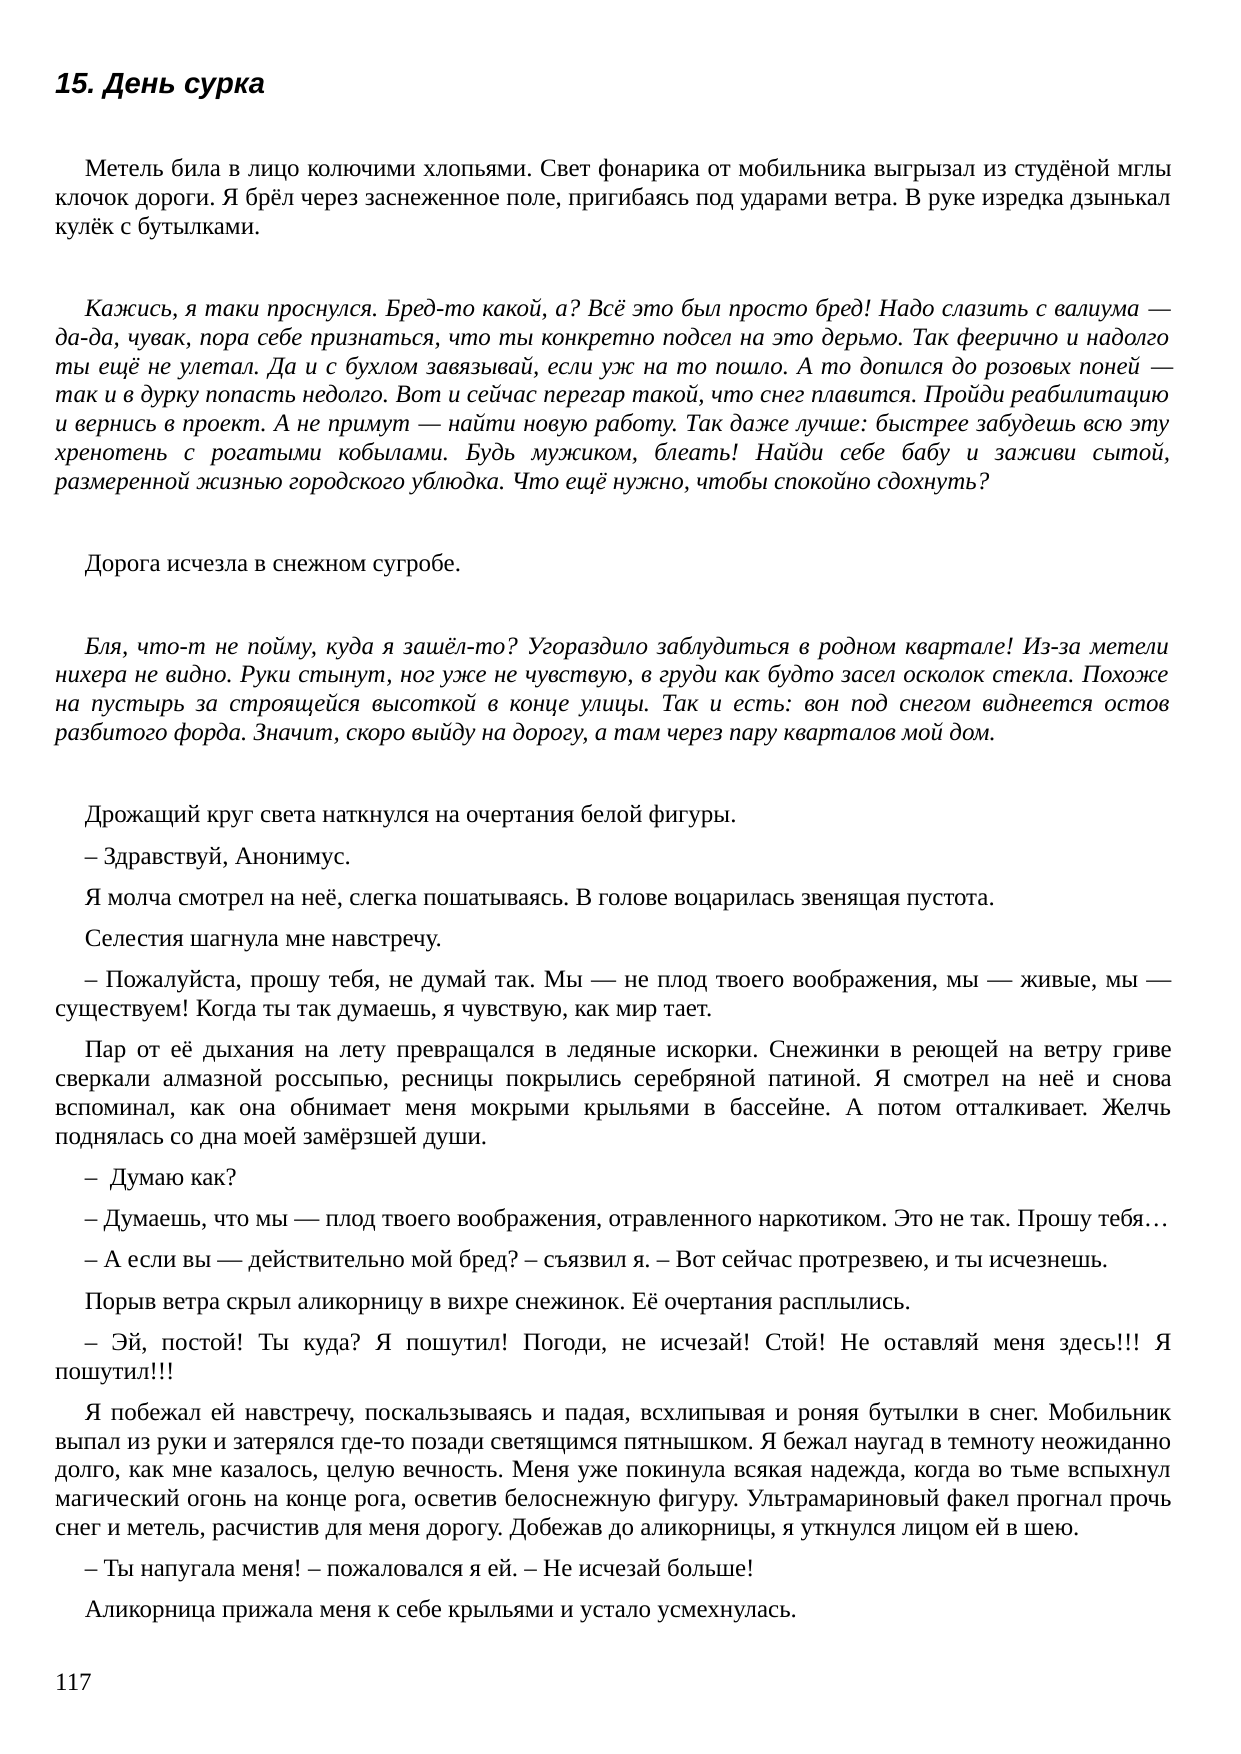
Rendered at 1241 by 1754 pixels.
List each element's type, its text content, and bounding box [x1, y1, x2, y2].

text Порыв ветра скрыл аликорницу в вихре снежинок. Её очертания расплылись. [55, 1286, 1173, 1314]
text Кажись, я таки проснулся. Бред-то какой, а? Всё это был просто бред! Надо слазить с валиума — да-да, чувак, пора себе признаться, что ты конкретно подсел на это дерьмо. Так феерично и надолго ты ещё не улетал. Да и с бухлом завязывай, если уж на то пошло. А то допился до розовых поней — так и в дурку попасть недолго. Вот и сейчас перегар такой, что снег плавится. Пройди реабилитацию и вернись в проект. А не примут — найти новую работу. Так даже лучше: быстрее забудешь всю эту хренотень с рогатыми кобылами. Будь мужиком, блеать! Найди себе бабу и заживи сытой, размеренной жизнью городского ублюдка. Что ещё нужно, чтобы спокойно сдохнуть? [55, 293, 1173, 494]
text Я молча смотрел на неё, слегка пошатываясь. В голове воцарилась звенящая пустота. [55, 882, 1173, 911]
text Аликорница прижала меня к себе крыльями и устало усмехнулась. [55, 1594, 1173, 1623]
text Пар от её дыхания на лету превращался в ледяные искорки. Снежинки в реющей на ветру гриве сверкали алмазной россыпью, ресницы покрылись серебряной патиной. Я смотрел на неё и снова вспоминал, как она обнимает меня мокрыми крыльями в бассейне. А потом отталкивает. Желчь поднялась со дна моей замёрзшей души. [55, 1034, 1173, 1149]
text – Думаешь, что мы — плод твоего воображения, отравленного наркотиком. Это не так. Прошу тебя… [55, 1203, 1173, 1232]
text – Думаю как? [55, 1162, 1173, 1191]
text – Здравствуй, Анонимус. [55, 841, 1173, 869]
text – А если вы — действительно мой бред? – съязвил я. – Вот сейчас протрезвею, и ты исчезнешь. [55, 1244, 1173, 1273]
text Селестия шагнула мне навстречу. [55, 923, 1173, 952]
text Я побежал ей навстречу, поскальзываясь и падая, всхлипывая и роняя бутылки в снег. Мобильник выпал из руки и затерялся где-то позади светящимся пятнышком. Я бежал наугад в темноту неожиданно долго, как мне казалось, целую вечность. Меня уже покинула всякая надежда, когда во тьме вспыхнул магический огонь на конце рога, осветив белоснежную фигуру. Ультрамариновый факел прогнал прочь снег и метель, расчистив для меня дорогу. Добежав до аликорницы, я уткнулся лицом ей в шею. [55, 1397, 1173, 1541]
text – Эй, постой! Ты куда? Я пошутил! Погоди, не исчезай! Стой! Не оставляй меня здесь!!! Я пошутил!!! [55, 1327, 1173, 1384]
text – Ты напугала меня! – пожаловался я ей. – Не исчезай больше! [55, 1553, 1173, 1582]
text – Пожалуйста, прошу тебя, не думай так. Мы — не плод твоего воображения, мы — живые, мы — существуем! Когда ты так думаешь, я чувствую, как мир тает. [55, 964, 1173, 1022]
text Метель била в лицо колючими хлопьями. Свет фонарика от мобильника выгрызал из студёной мглы клочок дороги. Я брёл через заснеженное поле, пригибаясь под ударами ветра. В руке изредка дзынькал кулёк с бутылками. [55, 153, 1173, 239]
subtitle 15. День сурка [55, 66, 1173, 99]
text Дорога исчезла в снежном сугробе. [55, 548, 1173, 577]
text Дрожащий круг света наткнулся на очертания белой фигуры. [55, 799, 1173, 828]
text Бля, что-т не пойму, куда я зашёл-то? Угораздило заблудиться в родном квартале! Из-за метели нихера не видно. Руки стынут, ног уже не чувствую, в груди как будто засел осколок стекла. Похоже на пустырь за строящейся высоткой в конце улицы. Так и есть: вон под снегом виднеется остов разбитого форда. Значит, скоро выйду на дорогу, а там через пару кварталов мой дом. [55, 631, 1173, 746]
